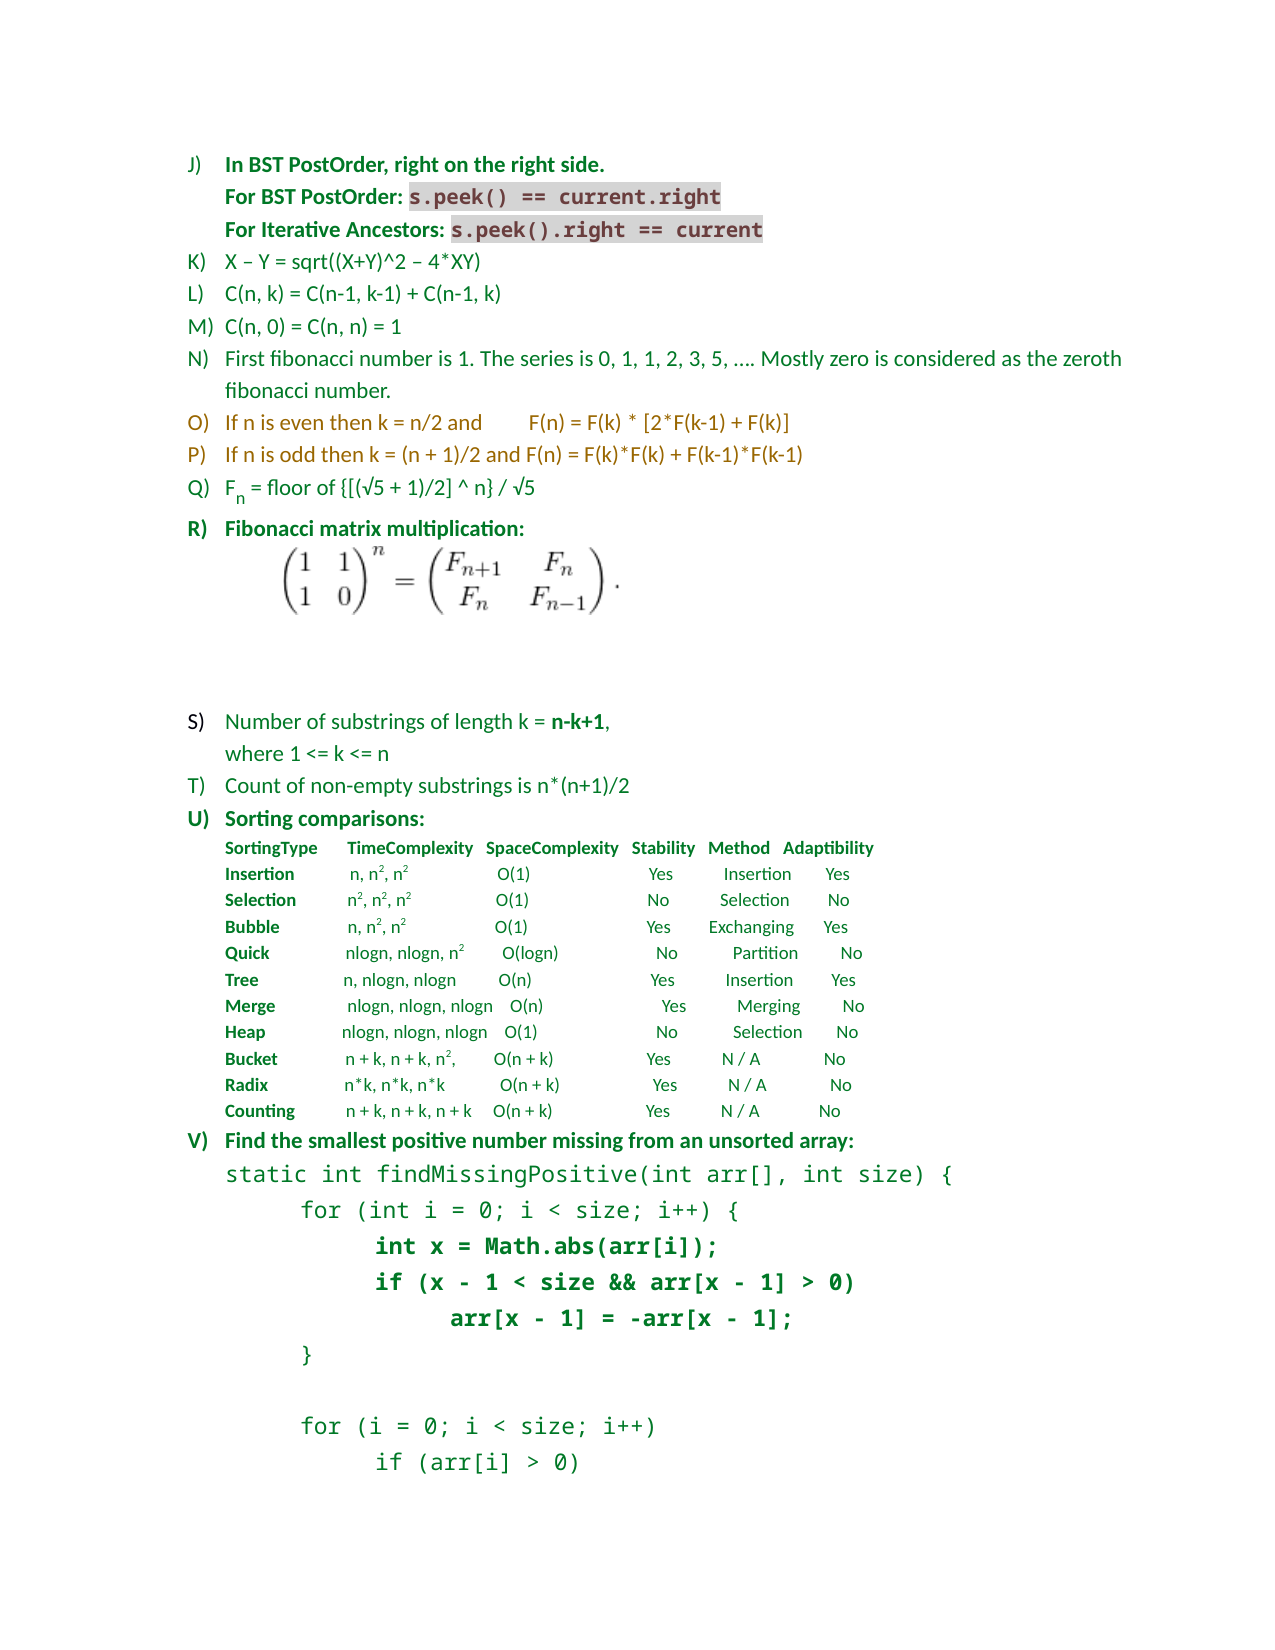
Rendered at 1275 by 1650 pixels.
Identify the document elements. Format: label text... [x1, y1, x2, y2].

list Sorting comparisons: [187, 804, 1125, 832]
list X – Y = sqrt((X+Y)^2 – 4*XY) [187, 247, 1125, 275]
list Tree n, nlogn, nlogn O(n) Yes Insertion Yes [187, 968, 1125, 991]
list Insertion n, n2, n2 O(1) Yes Insertion Yes [187, 862, 1125, 885]
list Quick nlogn, nlogn, n2 O(logn) No Partition No [187, 941, 1125, 964]
list SortingType TimeComplexity SpaceComplexity Stability Method Adaptibility [187, 836, 1125, 859]
list Merge nlogn, nlogn, nlogn O(n) Yes Merging No [187, 994, 1125, 1017]
list if (x - 1 < size && arr[x - 1] > 0) [187, 1266, 1125, 1297]
list for (int i = 0; i < size; i++) { [187, 1194, 1125, 1225]
list First fibonacci number is 1. The series is 0, 1, 1, 2, 3, 5, …. Mostly zero is considered as the zeroth fibonacci number. [187, 344, 1125, 404]
list For Iterative Ancestors: s.peek().right == current [187, 215, 1125, 243]
picture [283, 546, 620, 615]
list Counting n + k, n + k, n + k O(n + k) Yes N / A No [187, 1099, 1125, 1122]
list C(n, k) = C(n-1, k-1) + C(n-1, k) [187, 279, 1125, 308]
list static int findMissingPositive(int arr[], int size) { [187, 1158, 1125, 1189]
list In BST PostOrder, right on the right side. [187, 150, 1125, 178]
list Bubble n, n2, n2 O(1) Yes Exchanging Yes [187, 915, 1125, 938]
list Radix n*k, n*k, n*k O(n + k) Yes N / A No [187, 1073, 1125, 1096]
list Number of substrings of length k = n-k+1, [187, 707, 1125, 735]
list If n is even then k = n/2 and F(n) = F(k) * [2*F(k-1) + F(k)] [187, 408, 1125, 436]
list if (arr[i] > 0) [187, 1446, 1125, 1477]
list for (i = 0; i < size; i++) [187, 1409, 1125, 1441]
list Bucket n + k, n + k, n2, O(n + k) Yes N / A No [187, 1047, 1125, 1070]
list Find the smallest positive number missing from an unsorted array: [187, 1126, 1125, 1154]
list arr[x - 1] = -arr[x - 1]; [187, 1302, 1125, 1333]
list If n is odd then k = (n + 1)/2 and F(n) = F(k)*F(k) + F(k-1)*F(k-1) [187, 441, 1125, 468]
list Fn = floor of {[(√5 + 1)/2] ^ n} / √5 [187, 473, 1125, 509]
list Fibonacci matrix multiplication: [187, 514, 1125, 542]
list For BST PostOrder: s.peek() == current.right [187, 182, 1125, 211]
list C(n, 0) = C(n, n) = 1 [187, 312, 1125, 340]
list where 1 <= k <= n [187, 739, 1125, 767]
list Count of non-empty substrings is n*(n+1)/2 [187, 772, 1125, 799]
list } [187, 1338, 1125, 1369]
list int x = Math.abs(arr[i]); [187, 1230, 1125, 1261]
list Heap nlogn, nlogn, nlogn O(1) No Selection No [187, 1020, 1125, 1043]
list Selection n2, n2, n2 O(1) No Selection No [187, 889, 1125, 912]
